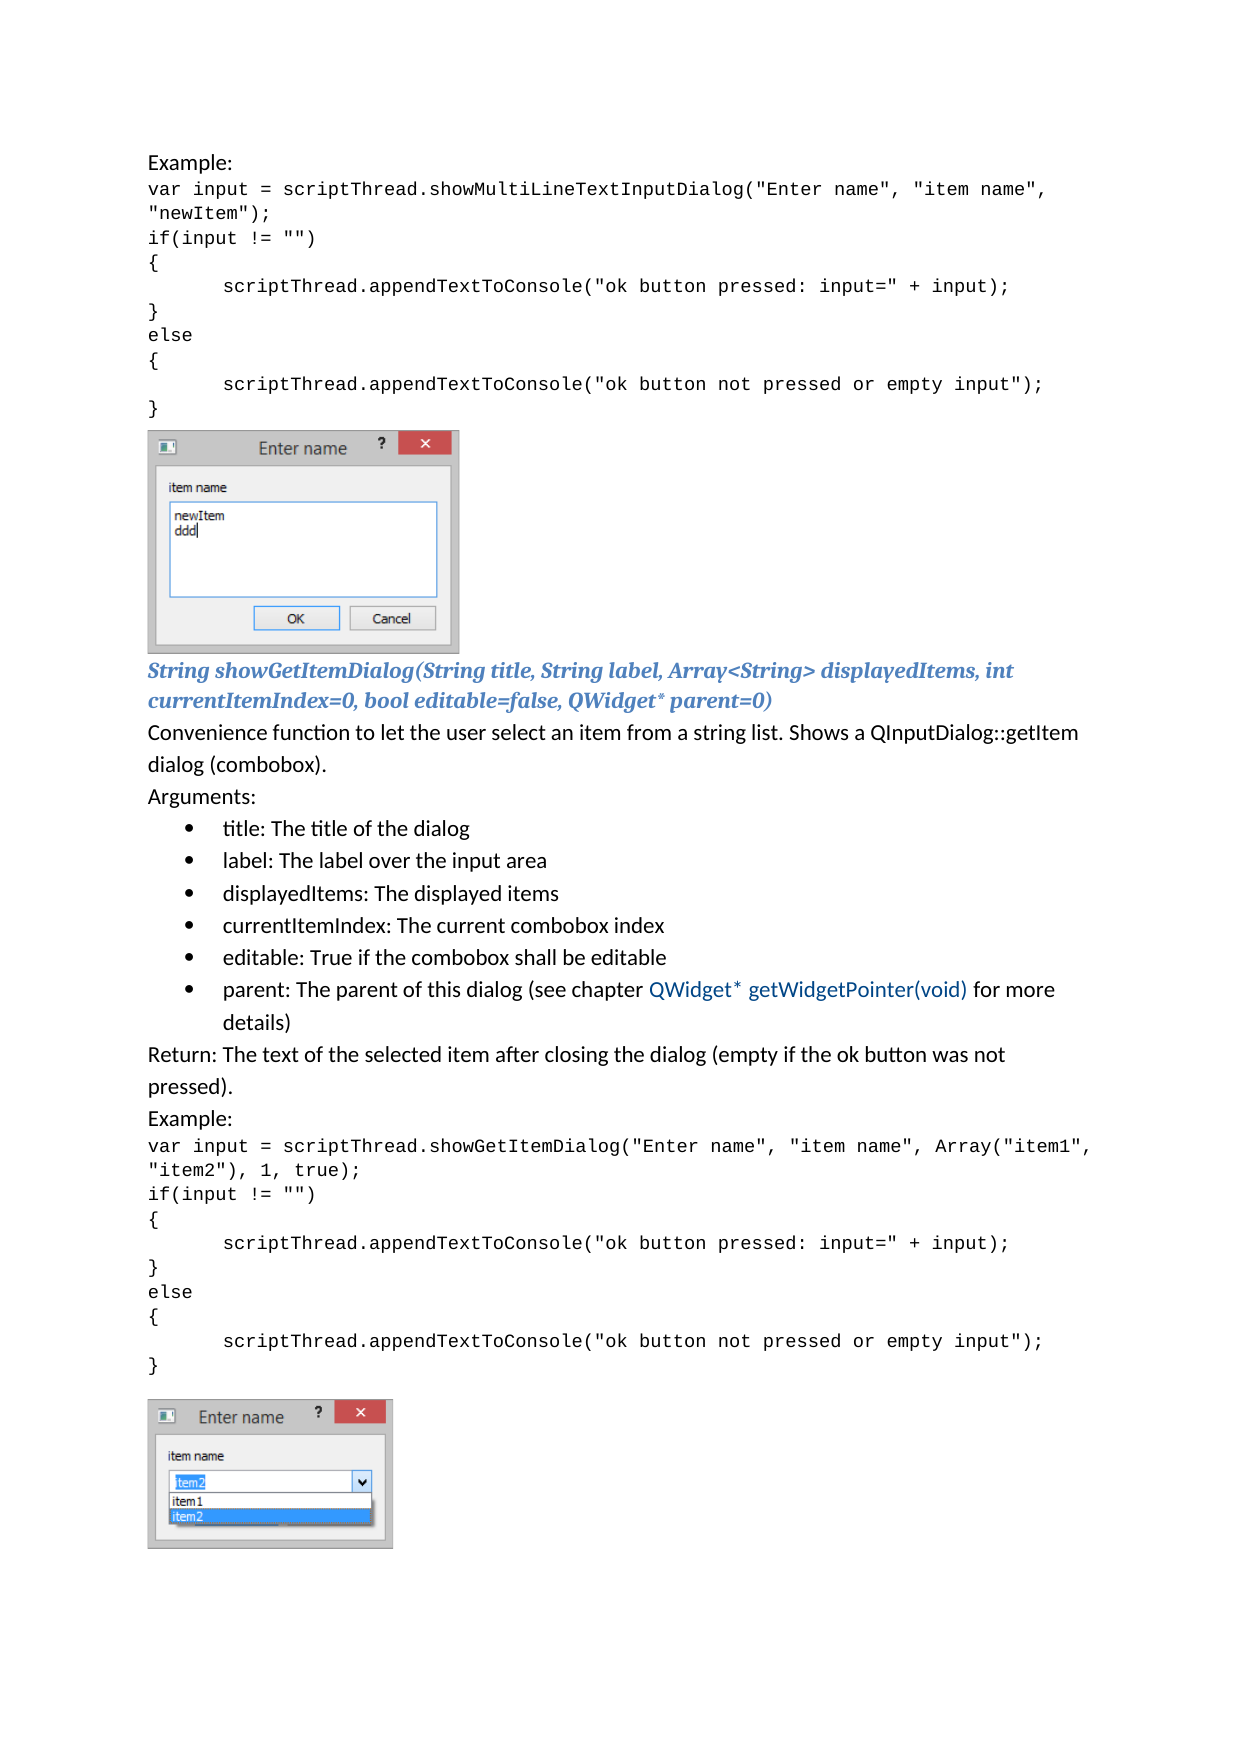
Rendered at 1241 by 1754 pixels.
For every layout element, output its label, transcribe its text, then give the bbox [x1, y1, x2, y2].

text } [148, 1258, 1093, 1279]
text var input = scriptThread.showMultiLineTextInputDialog("Enter name", "item name", "newItem"); [148, 180, 1093, 225]
text { [148, 350, 1093, 372]
picture [147, 430, 460, 654]
text Arguments: [148, 782, 1093, 810]
text { [148, 253, 1093, 274]
list displayedItems: The displayed items [185, 879, 1093, 907]
text } [148, 399, 1093, 420]
text else [148, 1283, 1093, 1304]
text Return: The text of the selected item after closing the dialog (empty if the ok button was not pressed). [148, 1040, 1093, 1100]
list label: The label over the input area [185, 847, 1093, 875]
text scriptThread.appendTextToConsole("ok button not pressed or empty input"); [148, 375, 1093, 396]
text else [148, 326, 1093, 347]
picture [147, 1399, 394, 1549]
text } [148, 1356, 1093, 1377]
list editable: True if the combobox shall be editable [185, 943, 1093, 971]
text { [148, 1307, 1093, 1328]
text scriptThread.appendTextToConsole("ok button not pressed or empty input"); [148, 1331, 1093, 1353]
text scriptThread.appendTextToConsole("ok button pressed: input=" + input); [148, 1234, 1093, 1255]
subtitle String showGetItemDialog(String title, String label, Array<String> displayedItems, int currentItemIndex=0, bool editable=false, QWidget* parent=0) [148, 654, 1093, 714]
text if(input != "") [148, 1185, 1093, 1206]
text Example: [148, 148, 1093, 176]
list currentItemIndex: The current combobox index [185, 911, 1093, 939]
text } [148, 302, 1093, 323]
text { [148, 1209, 1093, 1231]
text scriptThread.appendTextToConsole("ok button pressed: input=" + input); [148, 277, 1093, 298]
text Example: [148, 1104, 1093, 1132]
text Convenience function to let the user select an item from a string list. Shows a QInputDialog::getItem dialog (combobox). [148, 718, 1093, 778]
text var input = scriptThread.showGetItemDialog("Enter name", "item name", Array("item1", "item2"), 1, true); [148, 1136, 1093, 1182]
list title: The title of the dialog [185, 814, 1093, 842]
list parent: The parent of this dialog (see chapter QWidget* getWidgetPointer(void) for more details) [185, 975, 1093, 1036]
text if(input != "") [148, 228, 1093, 250]
